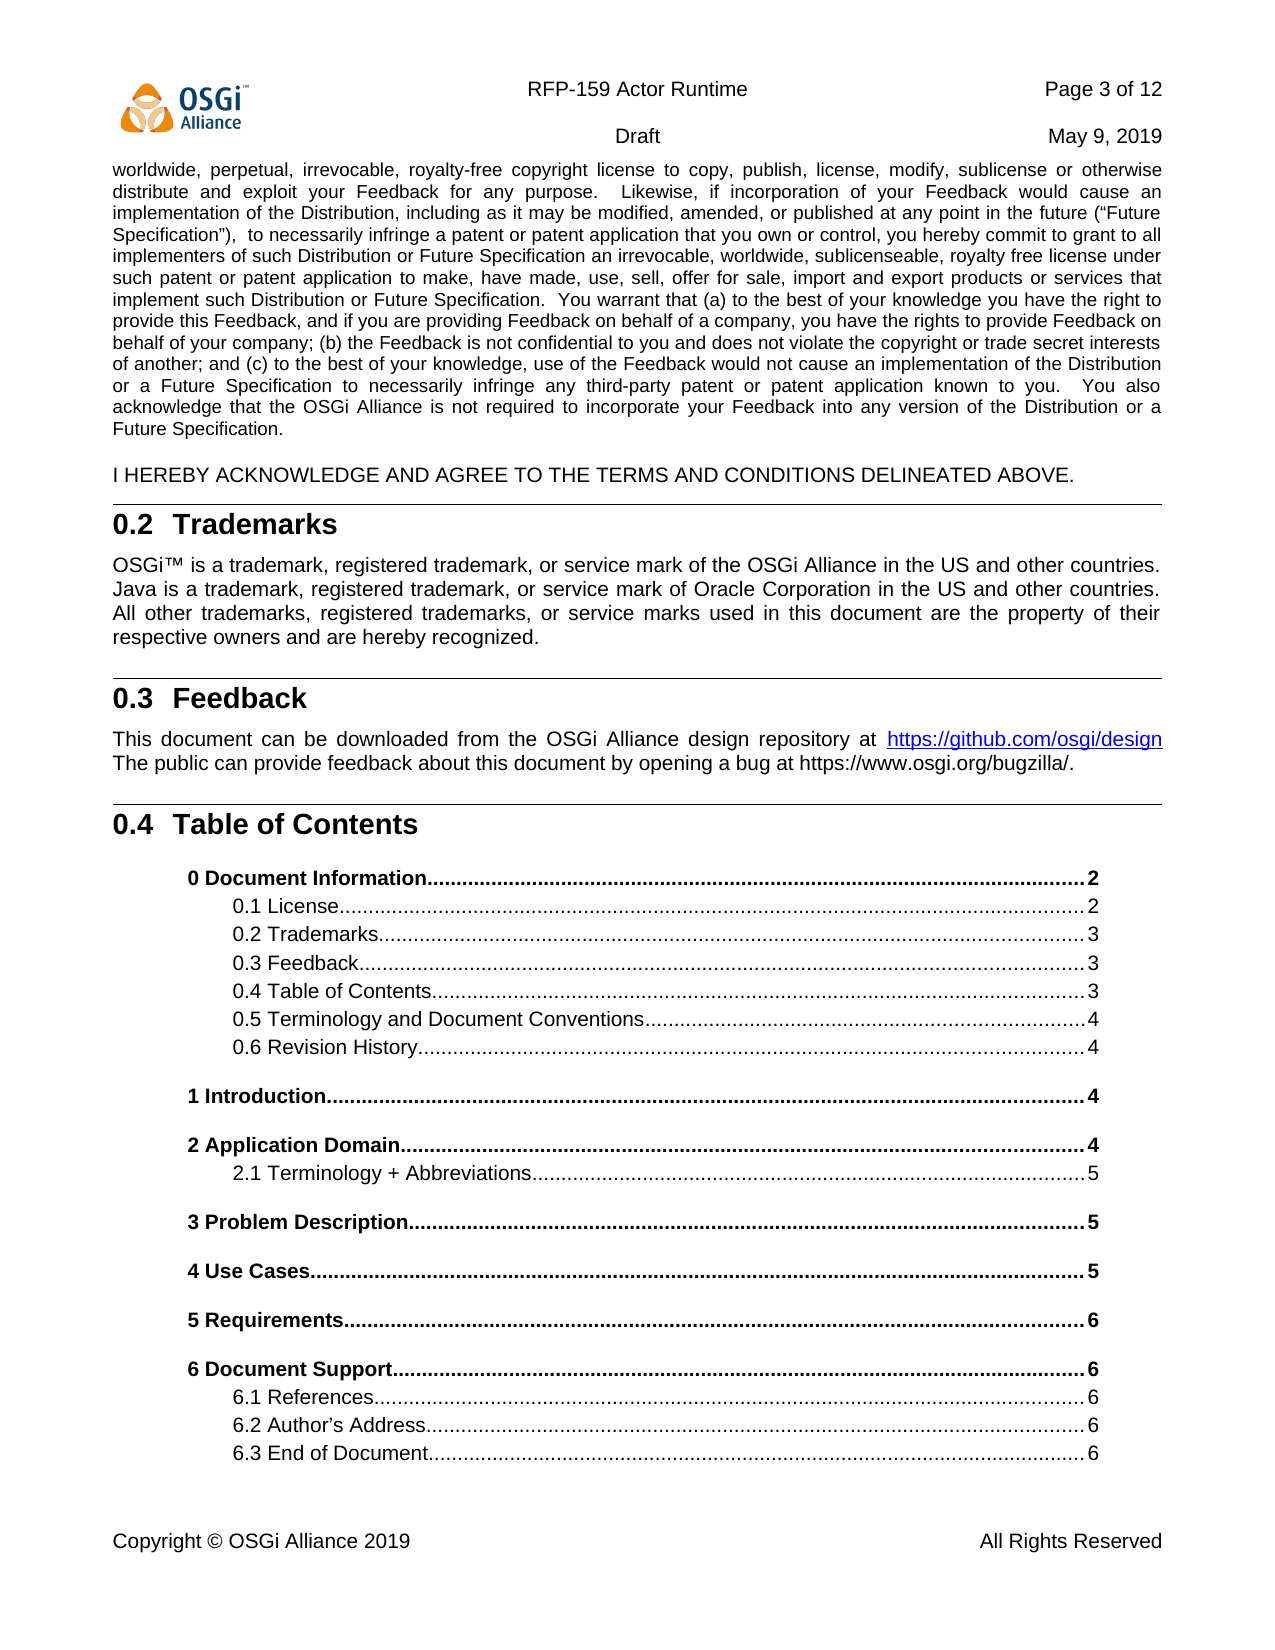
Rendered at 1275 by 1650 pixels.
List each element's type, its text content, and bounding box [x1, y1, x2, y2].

subtitle Table of Contents [112, 805, 1162, 841]
text 3 Problem Description 5 [187, 1210, 1162, 1234]
text This document can be downloaded from the OSGi Alliance design repository at https://github.com/osgi/design The public can provide feedback about this document by opening a bug at https://www.osgi.org/bugzilla/. [112, 727, 1162, 775]
picture [113, 76, 257, 140]
text 0 Document Information 2 [187, 866, 1162, 890]
text 2 Application Domain 4 [187, 1133, 1162, 1157]
text 0.3 Feedback 3 [232, 950, 1162, 974]
text 0.1 License 2 [232, 894, 1162, 918]
text 1 Introduction 4 [187, 1084, 1162, 1108]
text I HEREBY ACKNOWLEDGE AND AGREE TO THE TERMS AND CONDITIONS DELINEATED ABOVE. [112, 463, 1162, 487]
text 6 Document Support 6 [187, 1357, 1162, 1381]
subtitle Feedback [112, 679, 1162, 715]
text 6.1 References 6 [232, 1385, 1162, 1409]
text 5 Requirements 6 [187, 1308, 1162, 1332]
text 0.6 Revision History 4 [232, 1035, 1162, 1059]
text 2.1 Terminology + Abbreviations 5 [232, 1161, 1162, 1185]
text worldwide, perpetual, irrevocable, royalty-free copyright license to copy, publish, license, modify, sublicense or otherwise distribute and exploit your Feedback for any purpose. Likewise, if incorporation of your Feedback would cause an implementation of the Distribution, including as it may be modified, amended, or published at any point in the future (“Future Specification”), to necessarily infringe a patent or patent application that you own or control, you hereby commit to grant to all implementers of such Distribution or Future Specification an irrevocable, worldwide, sublicenseable, royalty free license under such patent or patent application to make, have made, use, sell, offer for sale, import and export products or services that implement such Distribution or Future Specification. You warrant that (a) to the best of your knowledge you have the right to provide this Feedback, and if you are providing Feedback on behalf of a company, you have the rights to provide Feedback on behalf of your company; (b) the Feedback is not confidential to you and does not violate the copyright or trade secret interests of another; and (c) to the best of your knowledge, use of the Feedback would not cause an implementation of the Distribution or a Future Specification to necessarily infringe any third-party patent or patent application known to you. You also acknowledge that the OSGi Alliance is not required to incorporate your Feedback into any version of the Distribution or a Future Specification. [112, 159, 1162, 439]
text 0.4 Table of Contents 3 [232, 978, 1162, 1002]
text 6.3 End of Document 6 [232, 1441, 1162, 1465]
text OSGi™ is a trademark, registered trademark, or service mark of the OSGi Alliance in the US and other countries. Java is a trademark, registered trademark, or service mark of Oracle Corporation in the US and other countries. All other trademarks, registered trademarks, or service marks used in this document are the property of their respective owners and are hereby recognized. [112, 553, 1162, 649]
text 6.2 Author’s Address 6 [232, 1413, 1162, 1437]
text 0.2 Trademarks 3 [232, 922, 1162, 946]
subtitle Trademarks [112, 505, 1162, 541]
text 4 Use Cases 5 [187, 1259, 1162, 1283]
text 0.5 Terminology and Document Conventions 4 [232, 1007, 1162, 1031]
